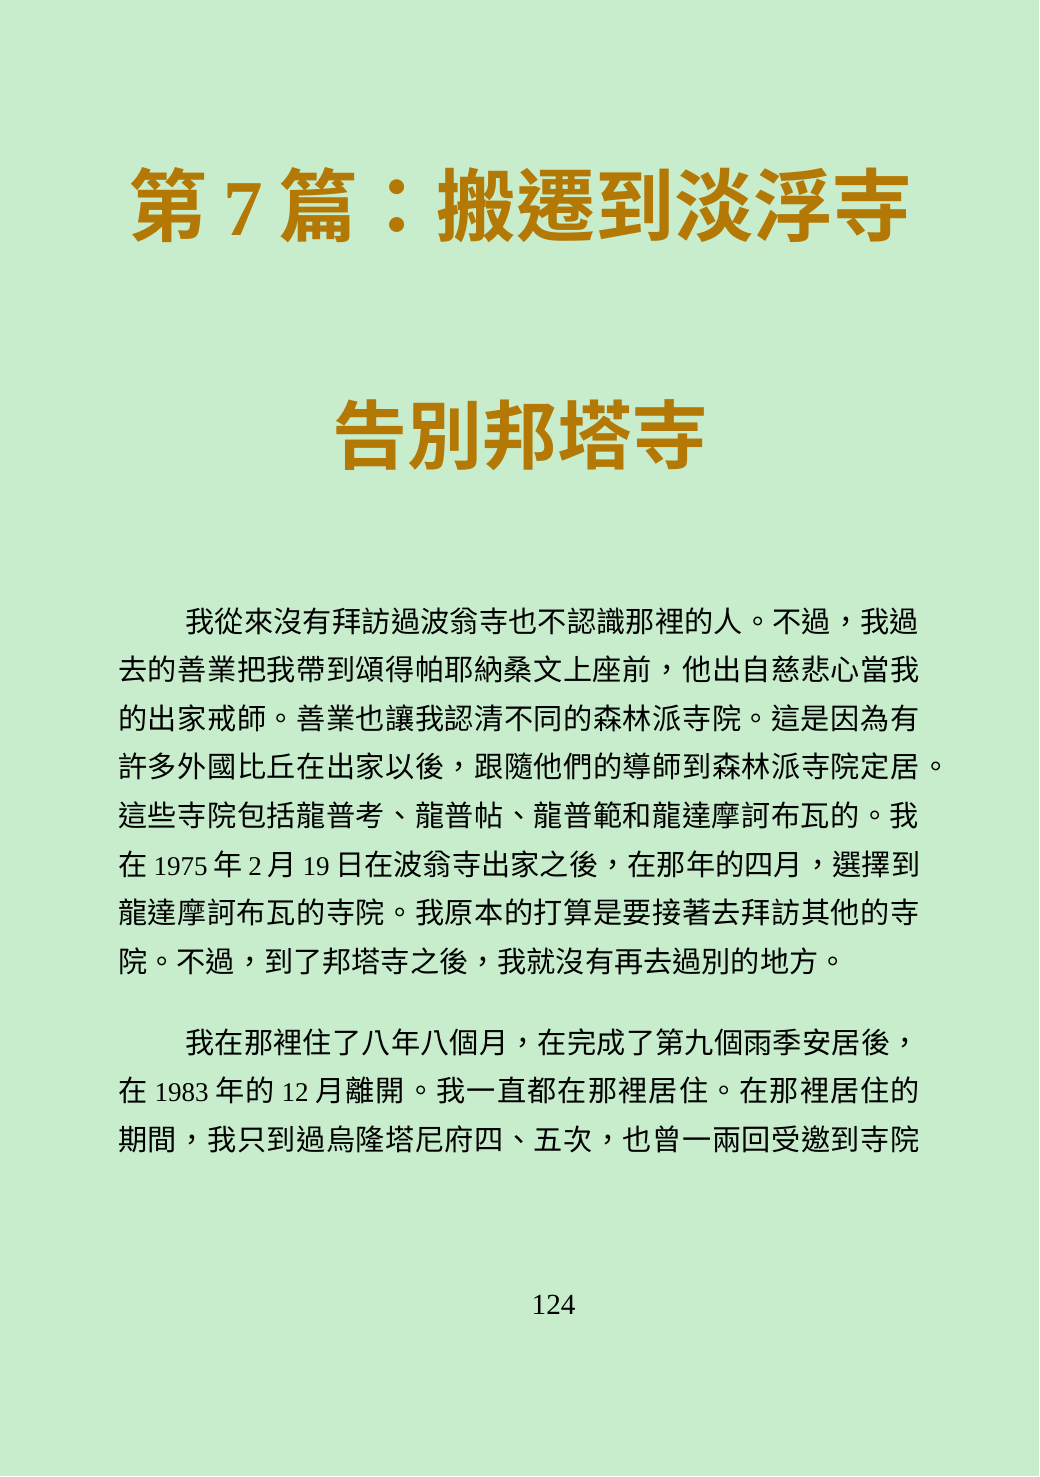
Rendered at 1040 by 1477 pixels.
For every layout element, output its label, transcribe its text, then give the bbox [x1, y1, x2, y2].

subtitle 告別邦塔寺 [118, 377, 921, 485]
subtitle 第7篇：搬遷到淡浮寺 [118, 143, 921, 258]
text 我從來沒有拜訪過波翁寺也不認識那裡的人。不過，我過去的善業把我帶到頌得帕耶納桑文上座前，他出自慈悲心當我的出家戒師。善業也讓我認清不同的森林派寺院。這是因為有許多外國比丘在出家以後，跟隨他們的導師到森林派寺院定居。這些寺院包括龍普考、龍普帖、龍普範和龍達摩訶布瓦的。我在1975年2月19日在波翁寺出家之後，在那年的四月，選擇到龍達摩訶布瓦的寺院。我原本的打算是要接著去拜訪其他的寺院。不過，到了邦塔寺之後，我就沒有再去過別的地方。 [118, 598, 921, 981]
text 我在那裡住了八年八個月，在完成了第九個雨季安居後，在1983年的12月離開。我一直都在那裡居住。在那裡居住的期間，我只到過烏隆塔尼府四、五次，也曾一兩回受邀到寺院 [118, 1019, 921, 1159]
